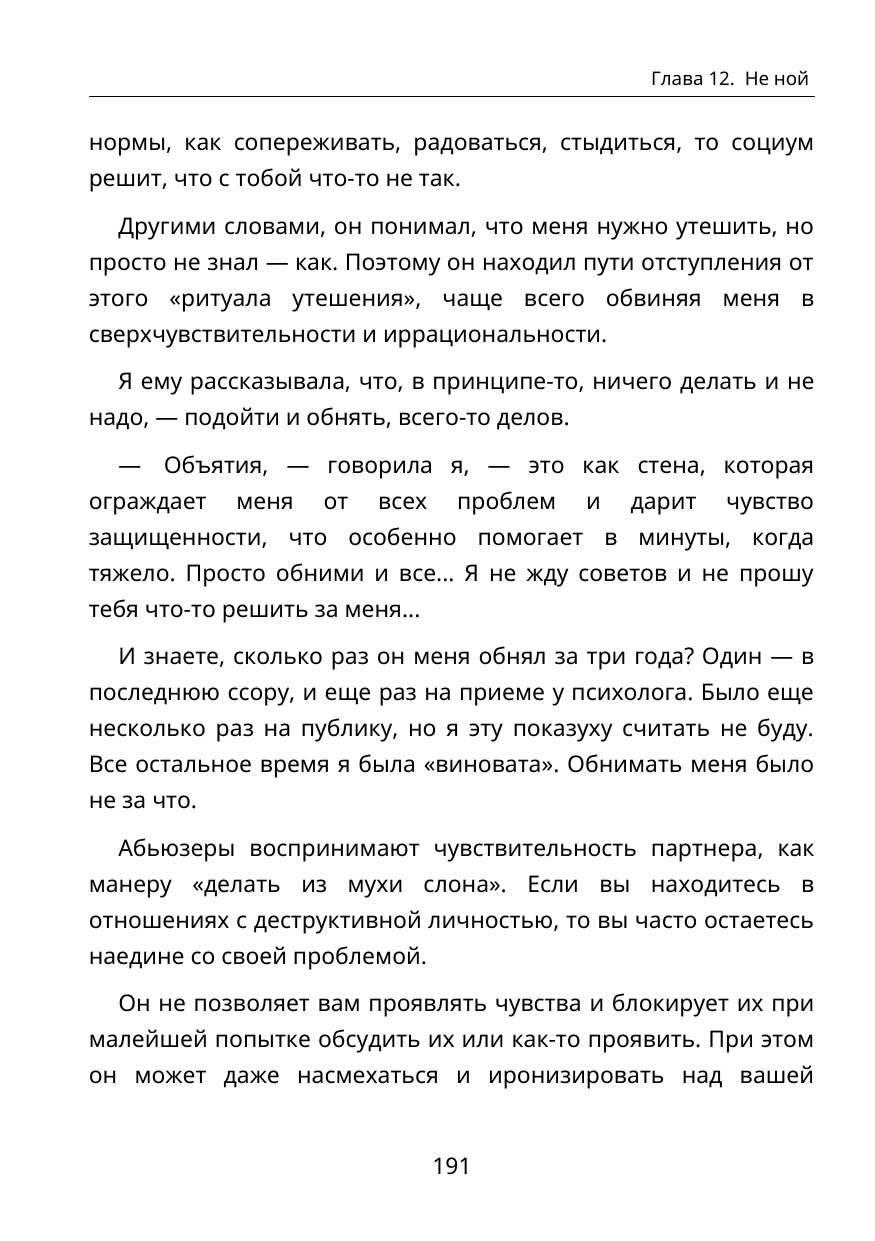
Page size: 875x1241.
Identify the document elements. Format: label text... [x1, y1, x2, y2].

text Другими словами, он понимал, что меня нужно утешить, но просто не знал — как. Поэтому он находил пути отступления от этого «ритуала утешения», чаще всего обвиняя меня в сверхчувствительности и иррациональности. [88, 210, 815, 349]
text Абьюзеры воспринимают чувствительность партнера, как манеру «делать из мухи слона». Если вы находитесь в отношениях с деструктивной личностью, то вы часто остаетесь наедине со своей проблемой. [88, 832, 815, 971]
list Объятия, — говорила я, — это как стена, которая ограждает меня от всех проблем и дарит чувство защищенности, что особенно помогает в минуты, когда тяжело. Просто обними и все... Я не жду советов и не прошу тебя что-то решить за меня... [88, 449, 815, 624]
text Он не позволяет вам проявлять чувства и блокирует их при малейшей попытке обсудить их или как-то проявить. При этом он может даже насмехаться и иронизировать над вашей [88, 987, 815, 1090]
text нормы, как сопереживать, радоваться, стыдиться, то социум решит, что с тобой что-то не так. [88, 126, 815, 193]
text И знаете, сколько раз он меня обнял за три года? Один — в последнюю ссору, и еще раз на приеме у психолога. Было еще несколько раз на публику, но я эту показуху считать не буду. Все остальное время я была «виновата». Обнимать меня было не за что. [88, 640, 815, 815]
text Я ему рассказывала, что, в принципе-то, ничего делать и не надо, — подойти и обнять, всего-то делов. [88, 365, 815, 432]
